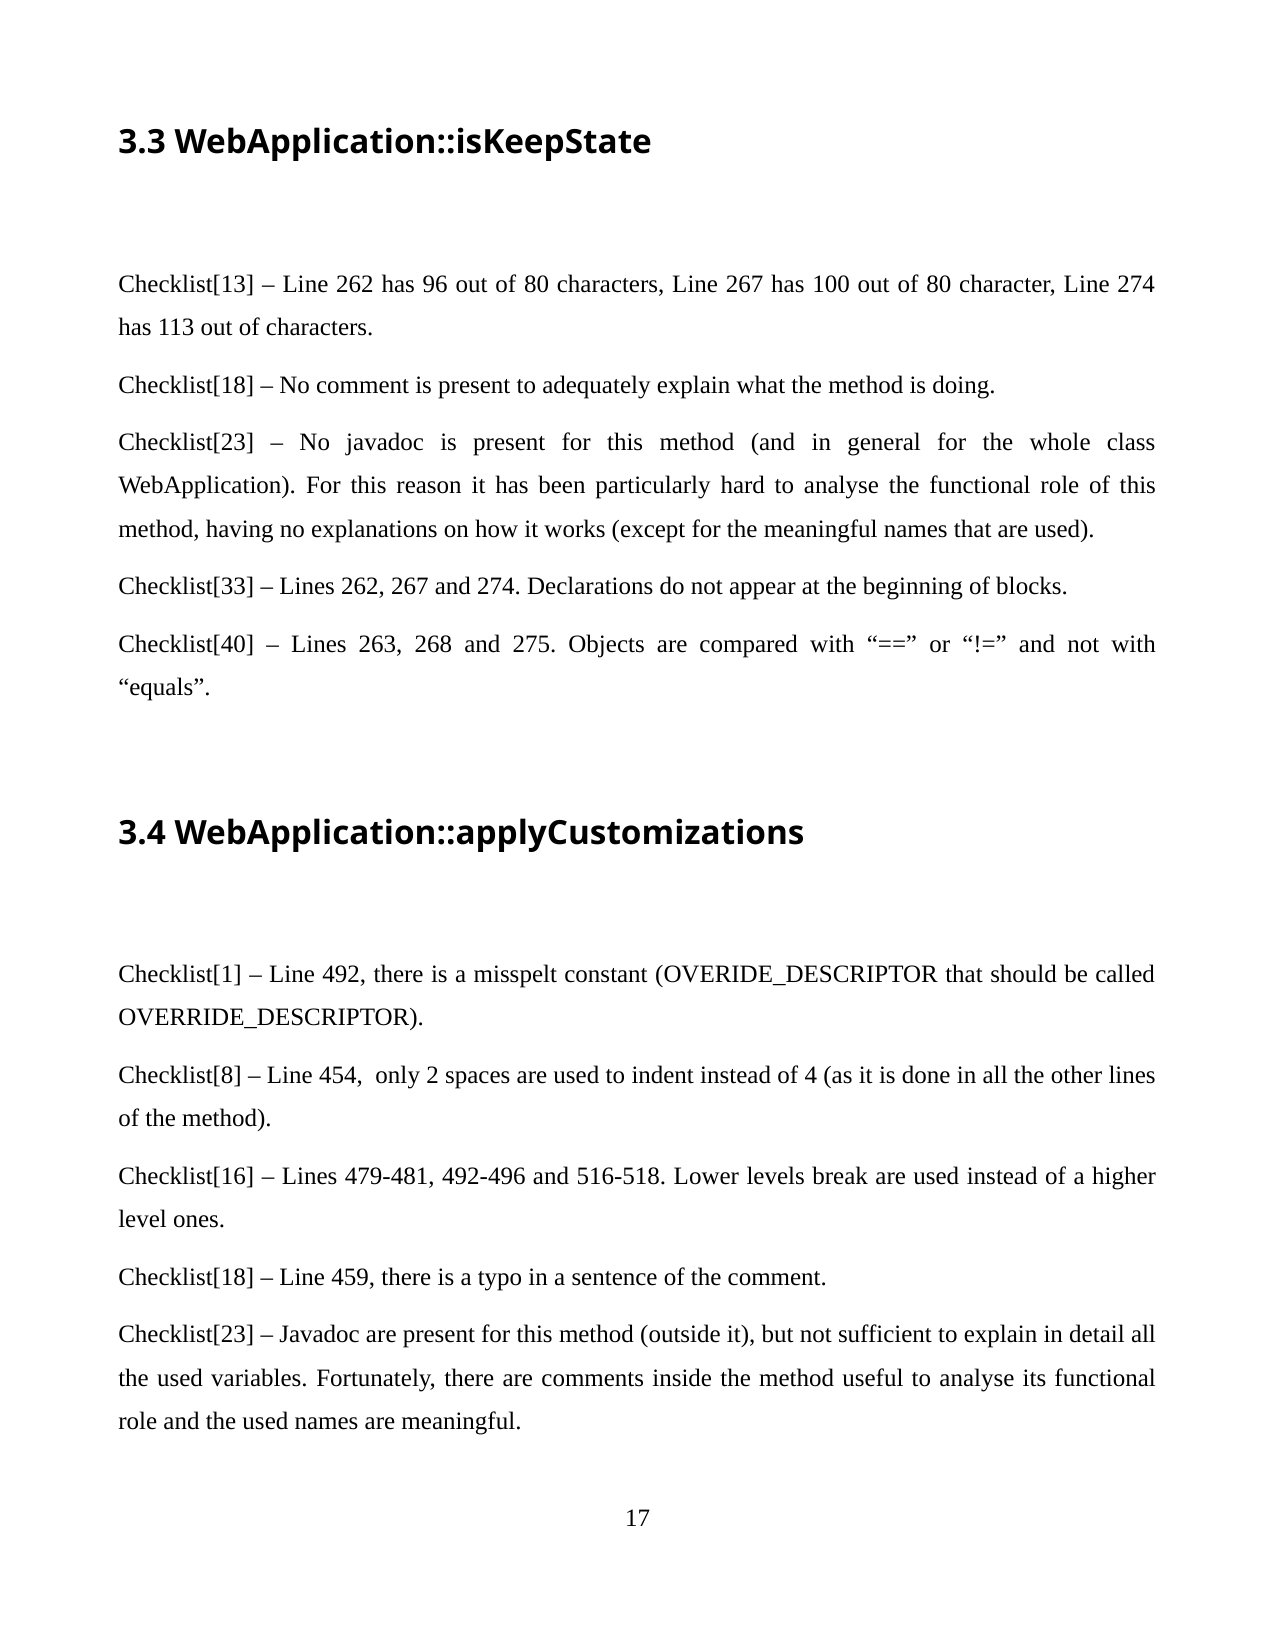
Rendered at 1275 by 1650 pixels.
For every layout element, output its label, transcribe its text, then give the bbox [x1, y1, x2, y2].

text Checklist[23] – No javadoc is present for this method (and in general for the whole class WebApplication). For this reason it has been particularly hard to analyse the functional role of this method, having no explanations on how it works (except for the meaningful names that are used). [118, 427, 1157, 542]
text Checklist[8] – Line 454, only 2 spaces are used to indent instead of 4 (as it is done in all the other lines of the method). [118, 1060, 1157, 1132]
text Checklist[18] – Line 459, there is a typo in a sentence of the comment. [118, 1262, 1157, 1291]
text Checklist[13] – Line 262 has 96 out of 80 characters, Line 267 has 100 out of 80 character, Line 274 has 113 out of characters. [118, 269, 1157, 341]
text Checklist[18] – No comment is present to adequately explain what the method is doing. [118, 370, 1157, 398]
text Checklist[1] – Line 492, there is a misspelt constant (OVERIDE_DESCRIPTOR that should be called OVERRIDE_DESCRIPTOR). [118, 959, 1157, 1031]
text Checklist[33] – Lines 262, 267 and 274. Declarations do not appear at the beginning of blocks. [118, 571, 1157, 600]
text Checklist[40] – Lines 263, 268 and 275. Objects are compared with “==” or “!=” and not with “equals”. [118, 629, 1157, 701]
text Checklist[16] – Lines 479-481, 492-496 and 516-518. Lower levels break are used instead of a higher level ones. [118, 1161, 1157, 1233]
text Checklist[23] – Javadoc are present for this method (outside it), but not sufficient to explain in detail all the used variables. Fortunately, there are comments inside the method useful to analyse its functional role and the used names are meaningful. [118, 1319, 1157, 1434]
subtitle 3.3 WebApplication::isKeepState [118, 118, 1157, 163]
subtitle 3.4 WebApplication::applyCustomizations [118, 808, 1157, 854]
